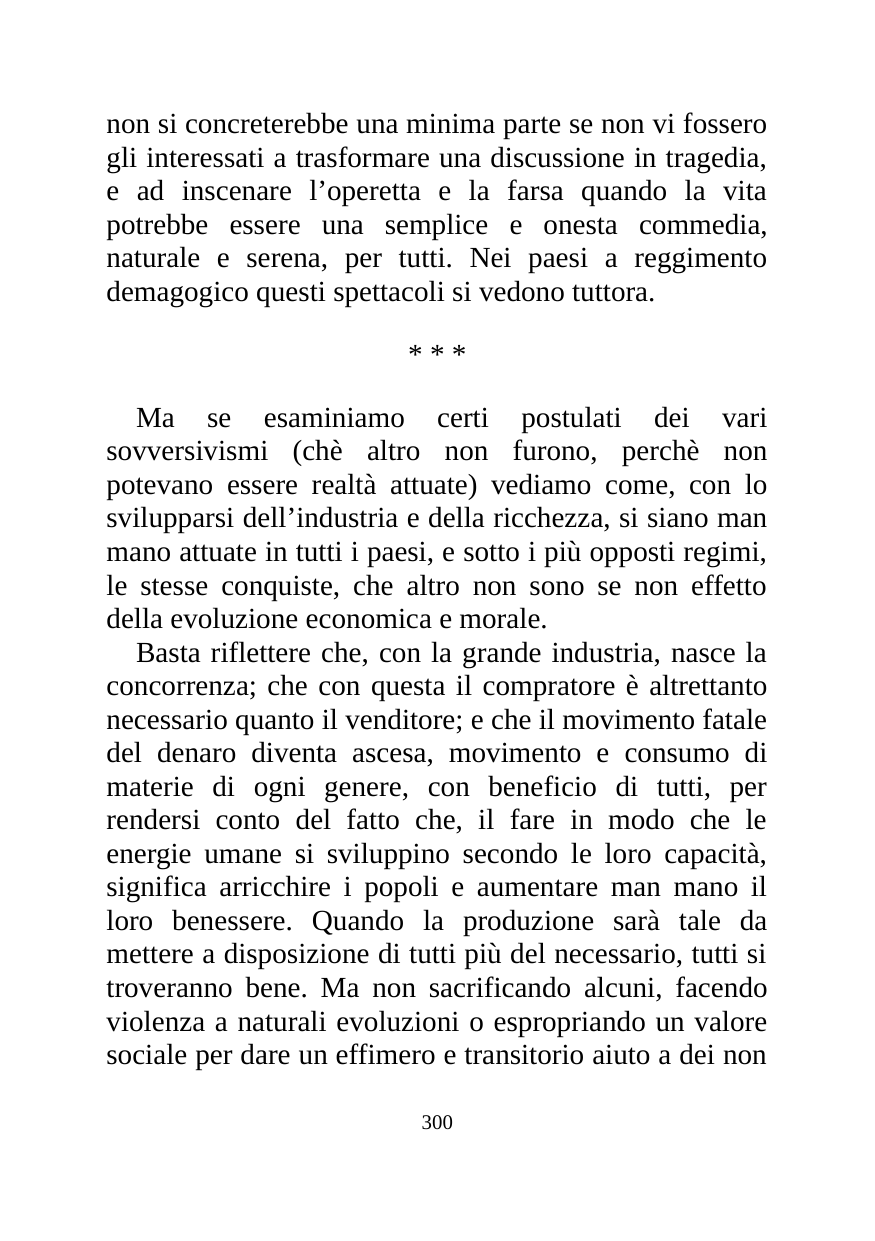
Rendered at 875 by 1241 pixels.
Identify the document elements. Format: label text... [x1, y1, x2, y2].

text Basta riflettere che, con la grande industria, nasce la concorrenza; che con questa il compratore è altrettanto necessario quanto il venditore; e che il movimento fatale del denaro diventa ascesa, movimento e consumo di materie di ogni genere, con beneficio di tutti, per rendersi conto del fatto che, il fare in modo che le energie umane si sviluppino secondo le loro capacità, significa arricchire i popoli e aumentare man mano il loro benessere. Quando la produzione sarà tale da mettere a disposizione di tutti più del necessario, tutti si troveranno bene. Ma non sacrificando alcuni, facendo violenza a naturali evoluzioni o espropriando un valore sociale per dare un effimero e transitorio aiuto a dei non [106, 635, 768, 1071]
text non si concreterebbe una minima parte se non vi fossero gli interessati a trasformare una discussione in tragedia, e ad inscenare l’operetta e la farsa quando la vita potrebbe essere una semplice e onesta commedia, naturale e serena, per tutti. Nei paesi a reggimento demagogico questi spettacoli si vedono tuttora. [106, 106, 768, 307]
text Ma se esaminiamo certi postulati dei vari sovversivismi (chè altro non furono, perchè non potevano essere realtà attuate) vediamo come, con lo svilupparsi dell’industria e della ricchezza, si siano man mano attuate in tutti i paesi, e sotto i più opposti regimi, le stesse conquiste, che altro non sono se non effetto della evoluzione economica e morale. [106, 400, 768, 635]
text * * * [106, 337, 768, 371]
